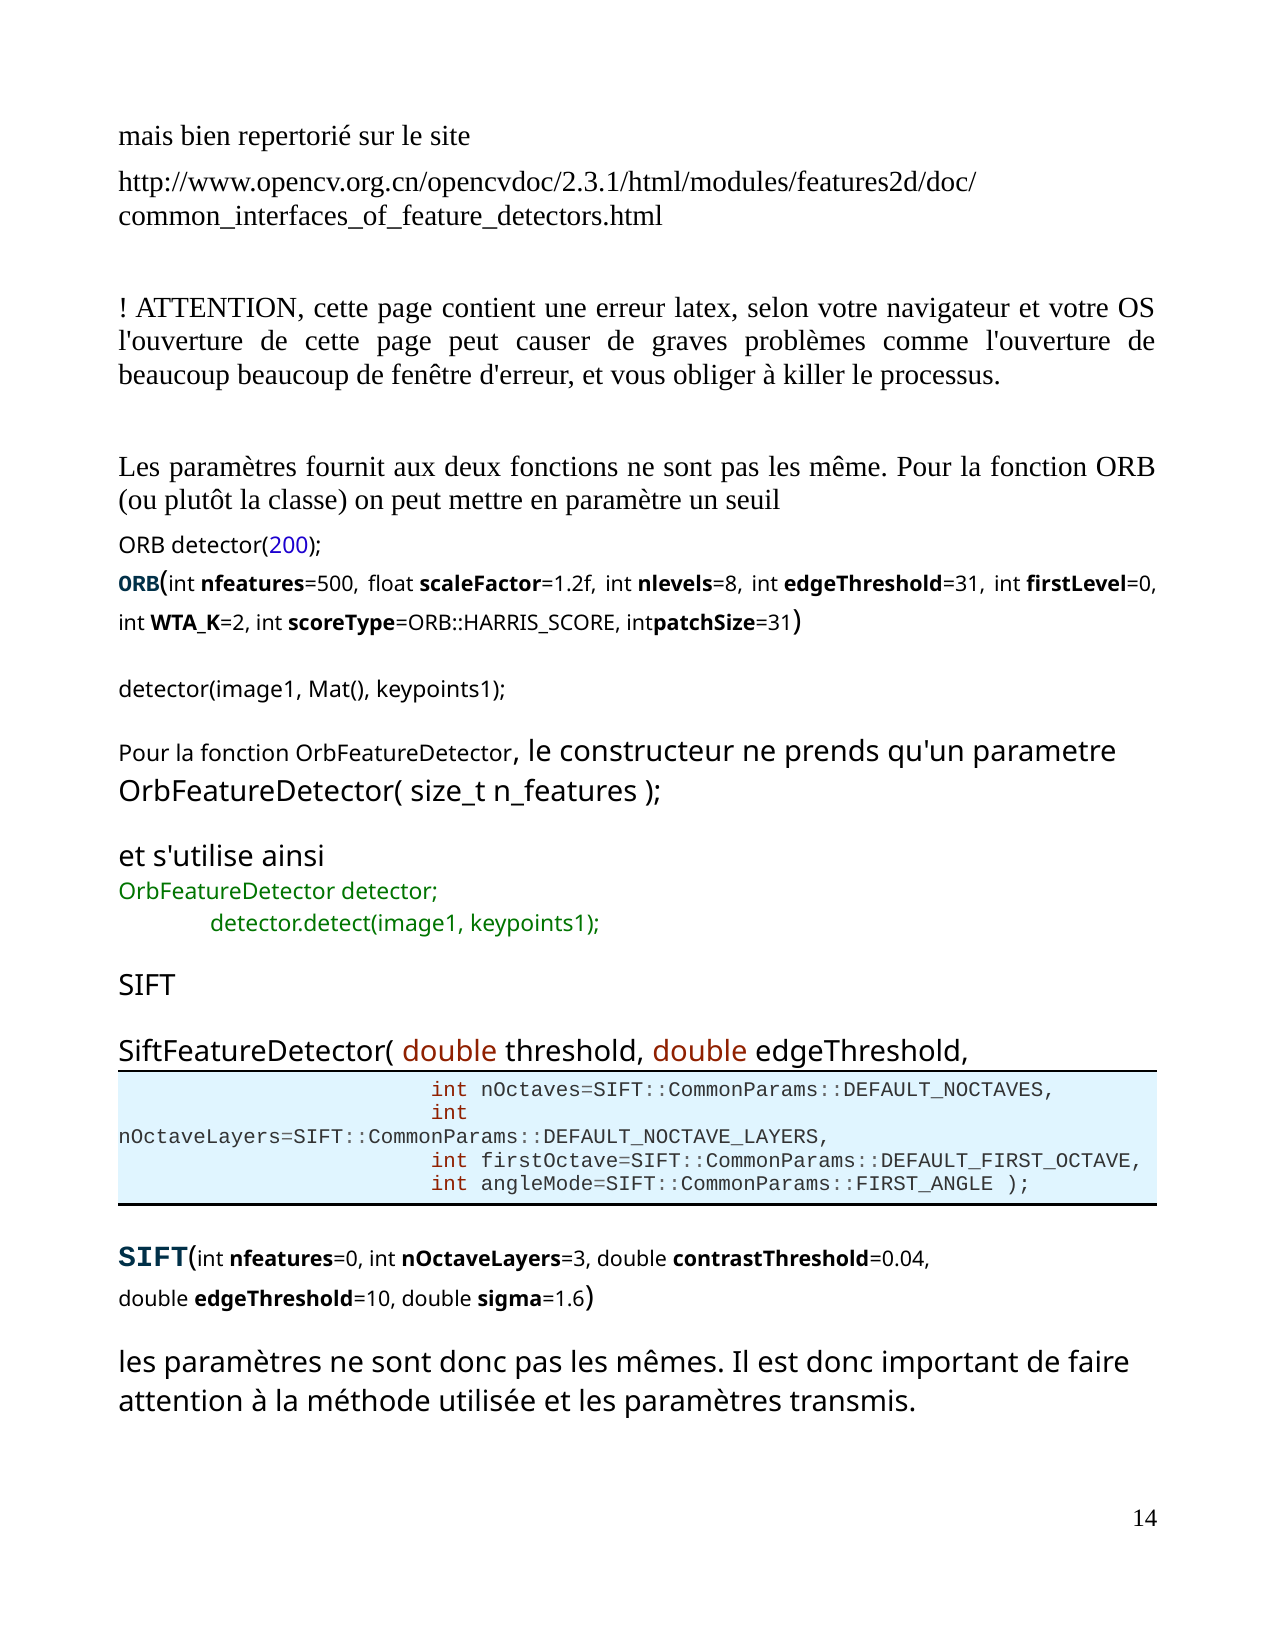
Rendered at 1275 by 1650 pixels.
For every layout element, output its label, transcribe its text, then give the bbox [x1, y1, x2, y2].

text int nOctaveLayers=SIFT::CommonParams::DEFAULT_NOCTAVE_LAYERS, [118, 1102, 1157, 1149]
text les paramètres ne sont donc pas les mêmes. Il est donc important de faire attention à la méthode utilisée et les paramètres transmis. [118, 1341, 1157, 1420]
text detector.detect(image1, keypoints1); [118, 907, 1157, 938]
text int firstOctave=SIFT::CommonParams::DEFAULT_FIRST_OCTAVE, [118, 1149, 1157, 1164]
text detector(image1, Mat(), keypoints1); [118, 673, 1157, 704]
text ORB detector(200); [118, 528, 1157, 560]
text http://www.opencv.org.cn/opencvdoc/2.3.1/html/modules/features2d/doc/common_interfaces_of_feature_detectors.html [118, 164, 1157, 231]
text mais bien repertorié sur le site [118, 118, 1157, 152]
text SIFT(int nfeatures=0, int nOctaveLayers=3, double contrastThreshold=0.04, double edgeThreshold=10, double sigma=1.6) [118, 1235, 1157, 1315]
text Les paramètres fournit aux deux fonctions ne sont pas les même. Pour la fonction ORB (ou plutôt la classe) on peut mettre en paramètre un seuil [118, 449, 1157, 516]
text ORB(int nfeatures=500, float scaleFactor=1.2f, int nlevels=8, int edgeThreshold=31, int firstLevel=0, int WTA_K=2, int scoreType=ORB::HARRIS_SCORE, intpatchSize=31) [118, 560, 1157, 639]
text int angleMode=SIFT::CommonParams::FIRST_ANGLE ); [118, 1164, 1157, 1203]
text Pour la fonction OrbFeatureDetector, le constructeur ne prends qu'un parametre [118, 730, 1157, 770]
text SiftFeatureDetector( double threshold, double edgeThreshold, [118, 1030, 1157, 1070]
text SIFT [118, 964, 1157, 1004]
text et s'utilise ainsi [118, 836, 1157, 875]
text ! ATTENTION, cette page contient une erreur latex, selon votre navigateur et votre OS l'ouverture de cette page peut causer de graves problèmes comme l'ouverture de beaucoup beaucoup de fenêtre d'erreur, et vous obliger à killer le processus. [118, 290, 1157, 390]
text OrbFeatureDetector detector; [118, 875, 1157, 907]
text int nOctaves=SIFT::CommonParams::DEFAULT_NOCTAVES, [118, 1072, 1157, 1102]
text OrbFeatureDetector( size_t n_features ); [118, 770, 1157, 810]
